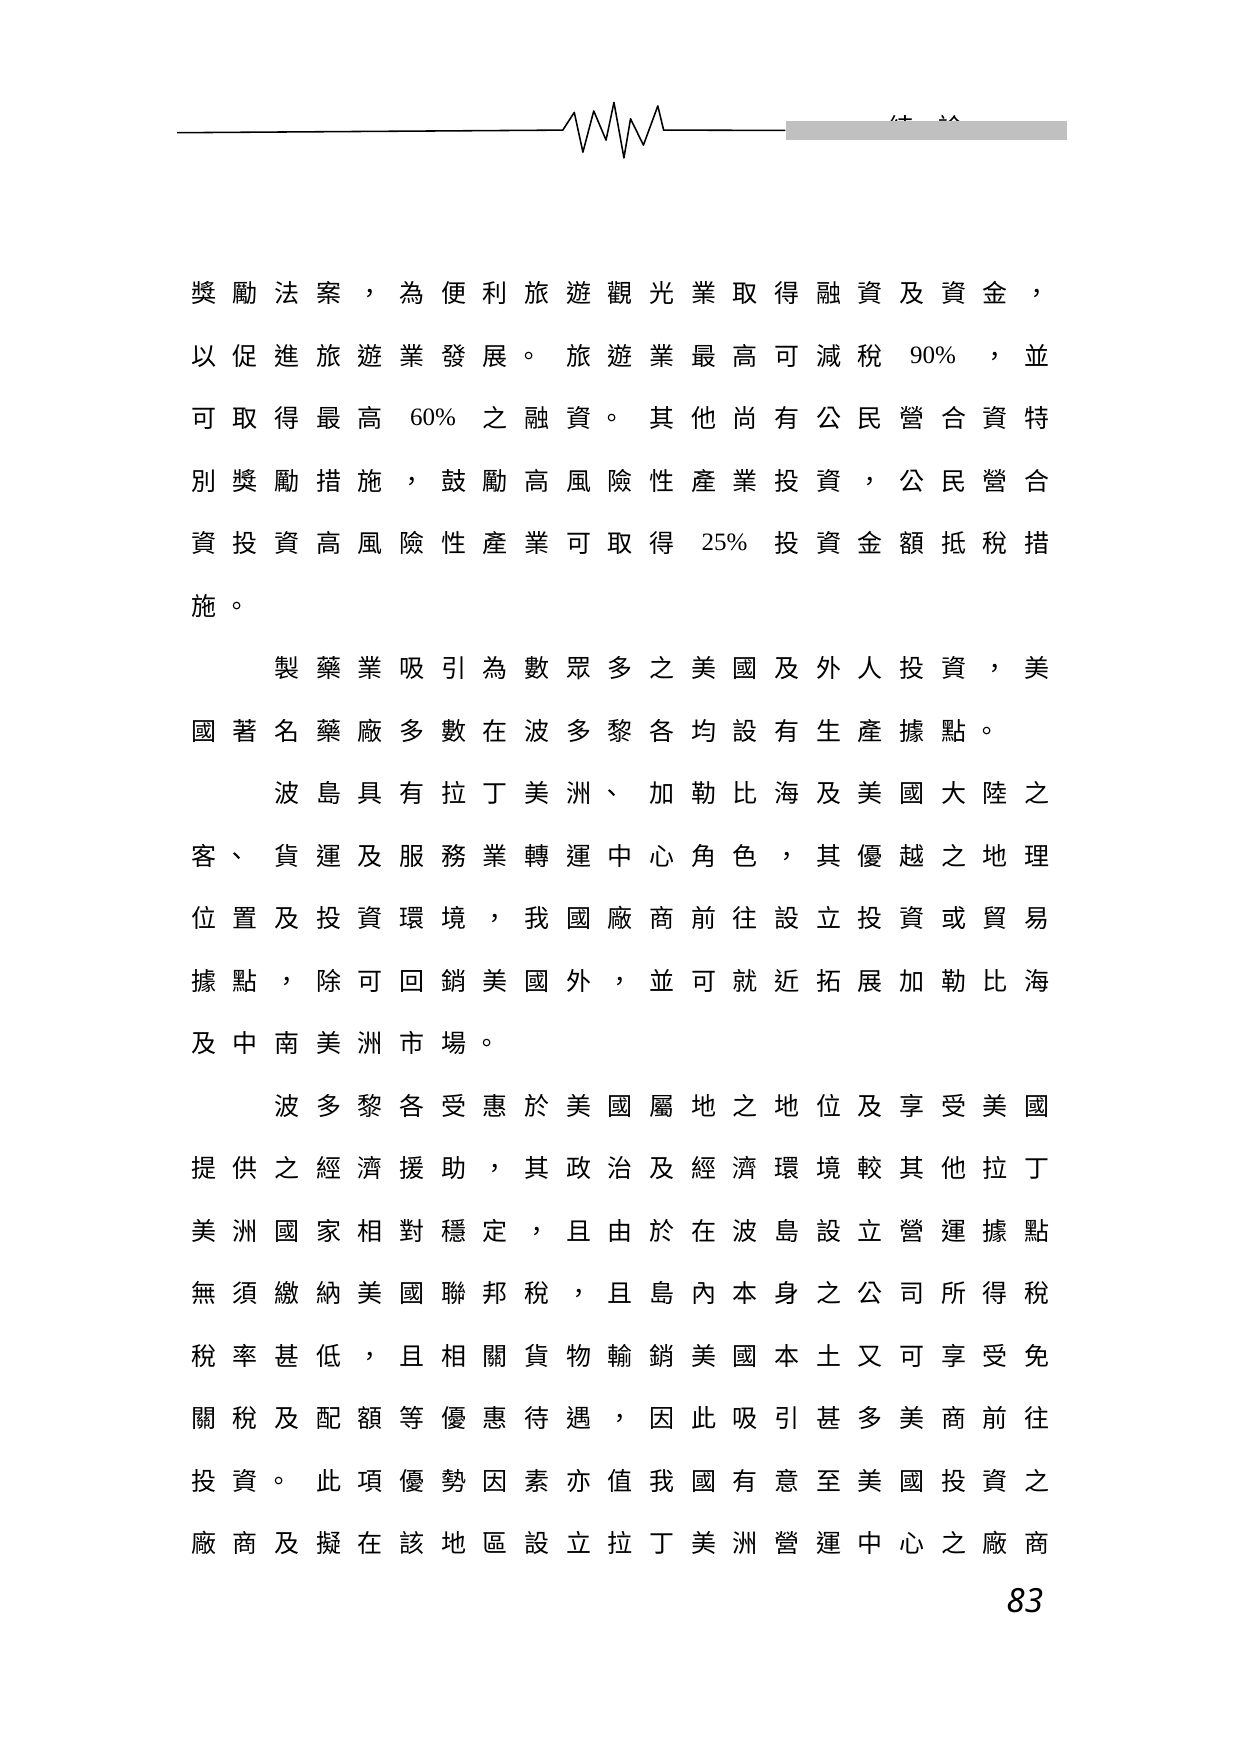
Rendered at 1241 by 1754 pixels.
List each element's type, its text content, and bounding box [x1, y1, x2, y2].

text 波島具有拉丁美洲、加勒比海及美國大陸之客、貨運及服務業轉運中心角色，其優越之地理位置及投資環境，我國廠商前往設立投資或貿易據點，除可回銷美國外，並可就近拓展加勒比海及中南美洲市場。 [183, 750, 1058, 1063]
text 製藥業吸引為數眾多之美國及外人投資，美國著名藥廠多數在波多黎各均設有生產據點。 [183, 625, 1058, 750]
text 波多黎各受惠於美國屬地之地位及享受美國提供之經濟援助，其政治及經濟環境較其他拉丁美洲國家相對穩定，且由於在波島設立營運據點無須繳納美國聯邦稅，且島內本身之公司所得稅稅率甚低，且相關貨物輸銷美國本土又可享受免關稅及配額等優惠待遇，因此吸引甚多美商前往投資。此項優勢因素亦值我國有意至美國投資之廠商及擬在該地區設立拉丁美洲營運中心之廠商 [183, 1063, 1058, 1563]
text 獎勵法案，為便利旅遊觀光業取得融資及資金，以促進旅遊業發展。旅遊業最高可減稅90%，並可取得最高60%之融資。其他尚有公民營合資特別獎勵措施，鼓勵高風險性產業投資，公民營合資投資高風險性產業可取得25%投資金額抵稅措施。 [183, 250, 1058, 625]
